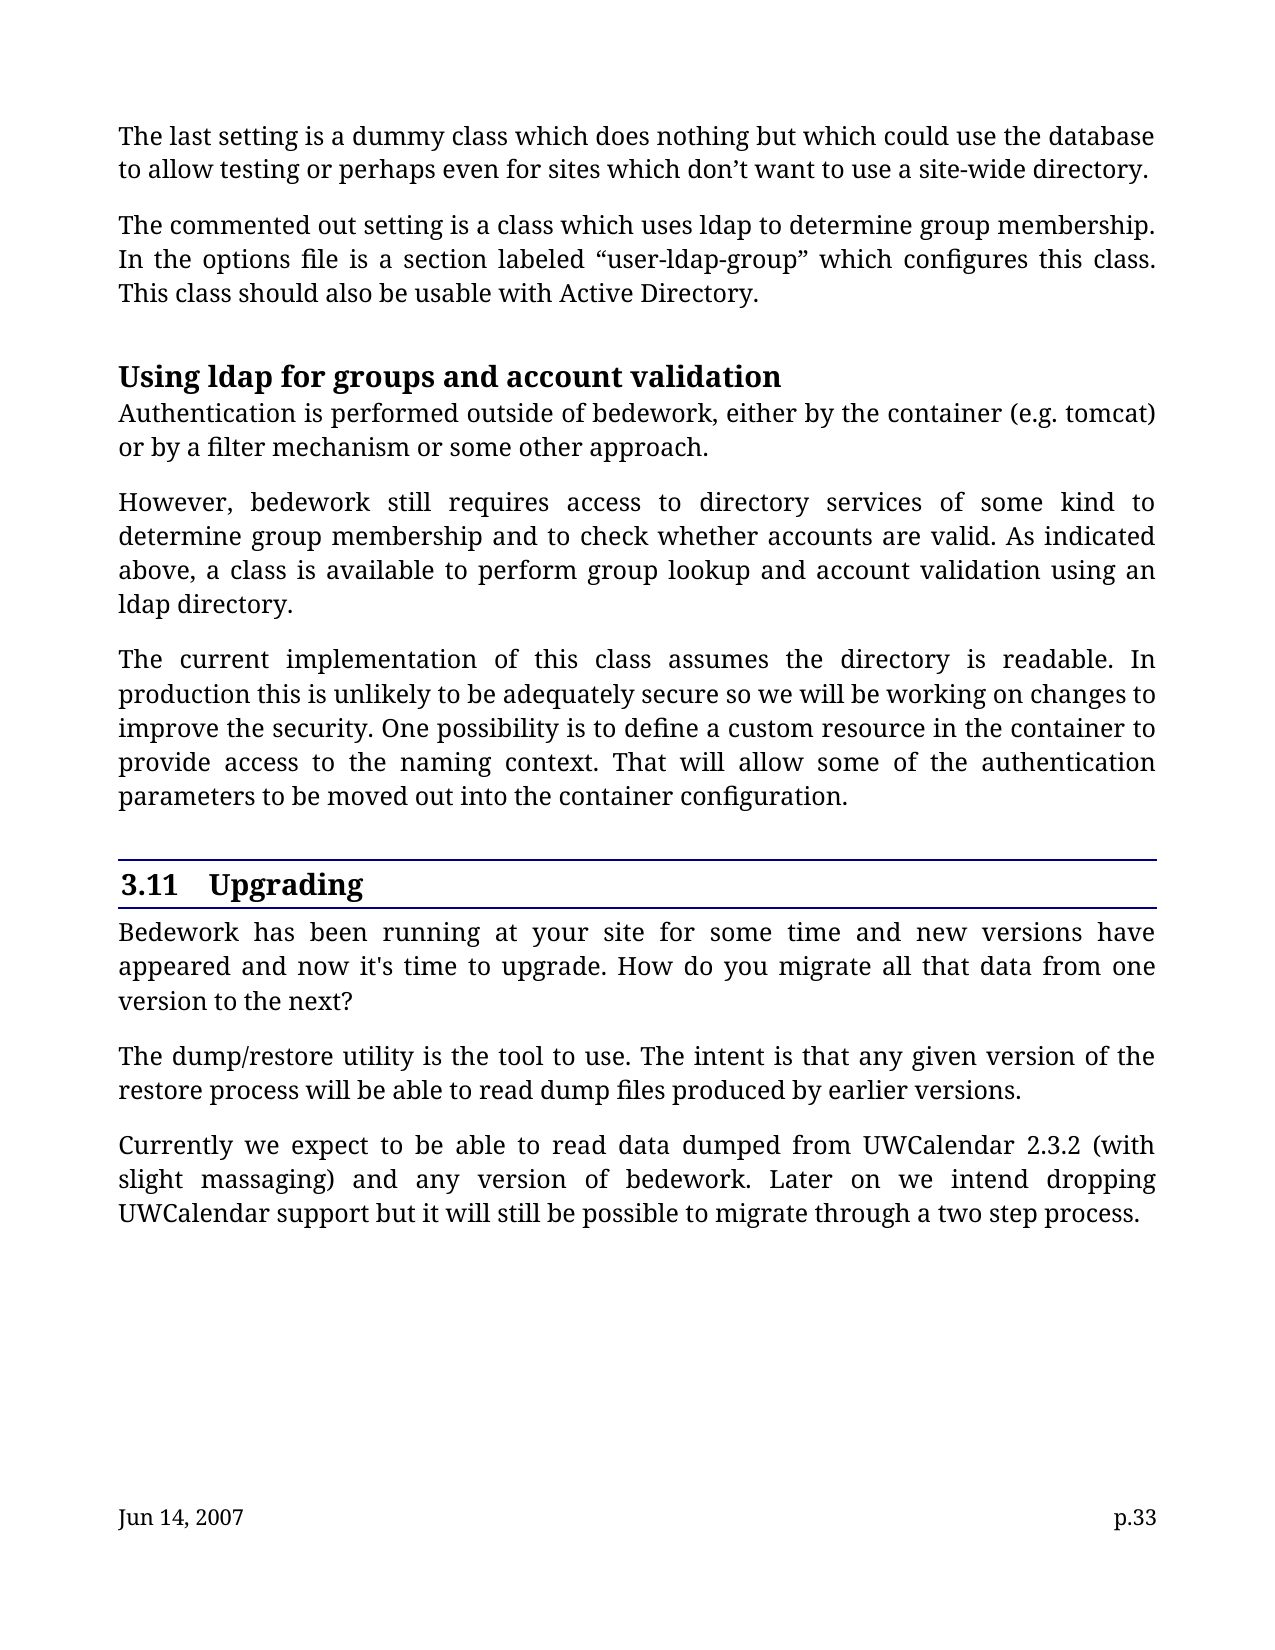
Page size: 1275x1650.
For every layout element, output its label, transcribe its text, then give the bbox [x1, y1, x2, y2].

subtitle Upgrading [118, 861, 1157, 907]
text The current implementation of this class assumes the directory is readable. In production this is unlikely to be adequately secure so we will be working on changes to improve the security. One possibility is to define a custom resource in the container to provide access to the naming context. That will allow some of the authentication parameters to be moved out into the container configuration. [118, 642, 1157, 812]
text Authentication is performed outside of bedework, either by the container (e.g. tomcat) or by a filter mechanism or some other approach. [118, 396, 1157, 464]
text The dump/restore utility is the tool to use. The intent is that any given version of the restore process will be able to read dump files produced by earlier versions. [118, 1038, 1157, 1106]
text Bedework has been running at your site for some time and new versions have appeared and now it's time to upgrade. How do you migrate all that data from one version to the next? [118, 915, 1157, 1017]
text The last setting is a dummy class which does nothing but which could use the database to allow testing or perhaps even for sites which don’t want to use a site-wide directory. [118, 118, 1157, 186]
subtitle Using ldap for groups and account validation [118, 356, 1157, 396]
text Currently we expect to be able to read data dumped from UWCalendar 2.3.2 (with slight massaging) and any version of bedework. Later on we intend dropping UWCalendar support but it will still be possible to migrate through a two step process. [118, 1127, 1157, 1229]
text The commented out setting is a class which uses ldap to determine group membership. In the options file is a section labeled “user-ldap-group” which configures this class. This class should also be usable with Active Directory. [118, 207, 1157, 309]
text However, bedework still requires access to directory services of some kind to determine group membership and to check whether accounts are valid. As indicated above, a class is available to perform group lookup and account validation using an ldap directory. [118, 485, 1157, 621]
